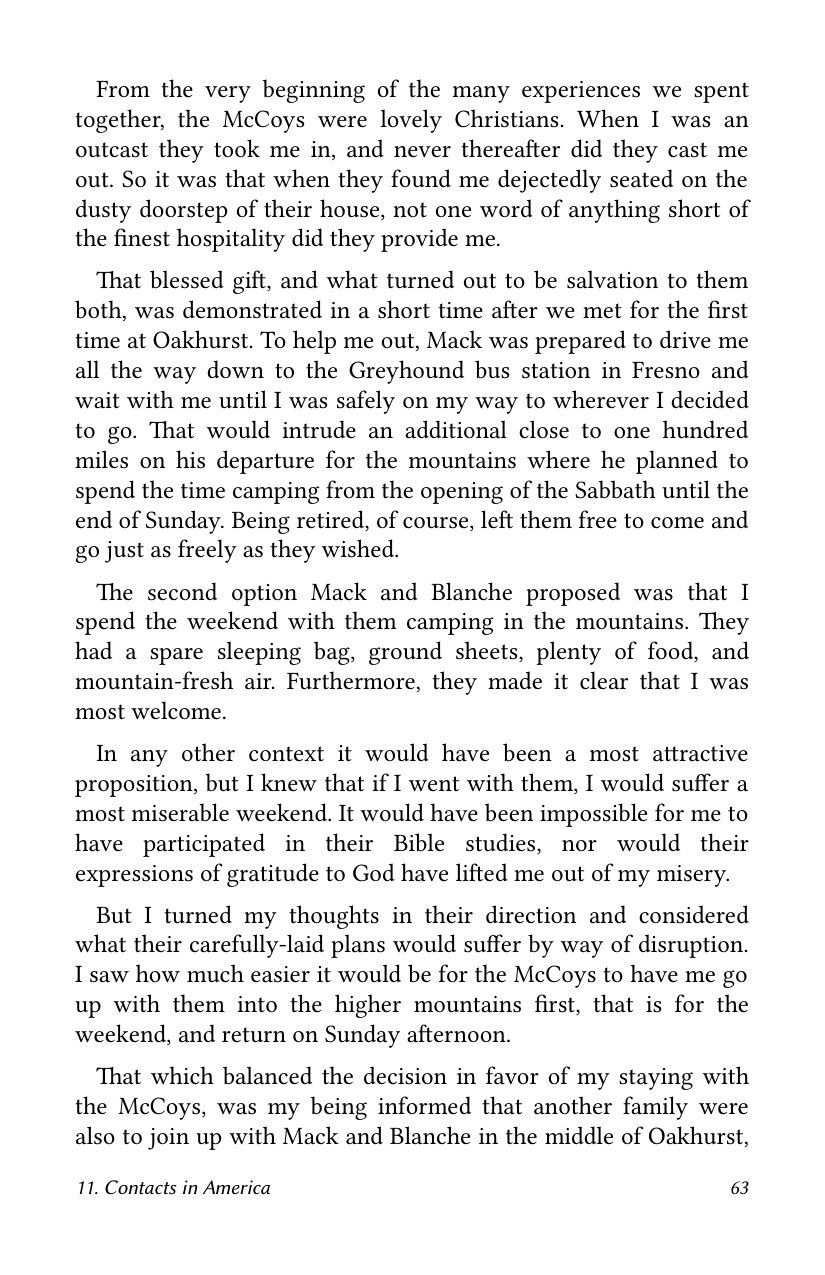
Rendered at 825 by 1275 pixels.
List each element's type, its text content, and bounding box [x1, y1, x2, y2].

text That blessed gift, and what turned out to be salvation to them both, was demonstrated in a short time after we met for the first time at Oakhurst. To help me out, Mack was prepared to drive me all the way down to the Greyhound bus station in Fresno and wait with me until I was safely on my way to wherever I decided to go. That would intrude an additional close to one hundred miles on his departure for the mountains where he planned to spend the time camping from the opening of the Sabbath until the end of Sunday. Being retired, of course, left them free to come and go just as freely as they wished. [75, 266, 750, 564]
text The second option Mack and Blanche proposed was that I spend the weekend with them camping in the mountains. They had a spare sleeping bag, ground sheets, plenty of food, and mountain-fresh air. Furthermore, they made it clear that I was most welcome. [75, 577, 750, 726]
text In any other context it would have been a most attractive proposition, but I knew that if I went with them, I would suffer a most miserable weekend. It would have been impossible for me to have participated in their Bible studies, nor would their expressions of gratitude to God have lifted me out of my misery. [75, 739, 750, 887]
text From the very beginning of the many experiences we spent together, the McCoys were lovely Christians. When I was an outcast they took me in, and never thereafter did they cast me out. So it was that when they found me dejectedly seated on the dusty doorstep of their house, not one word of anything short of the finest hospitality did they provide me. [75, 75, 750, 253]
text But I turned my thoughts in their direction and considered what their carefully-laid plans would suffer by way of disruption. I saw how much easier it would be for the McCoys to have me go up with them into the higher mountains first, that is for the weekend, and return on Sunday afternoon. [75, 901, 750, 1049]
text That which balanced the decision in favor of my staying with the McCoys, was my being informed that another family were also to join up with Mack and Blanche in the middle of Oakhurst, [75, 1062, 750, 1151]
